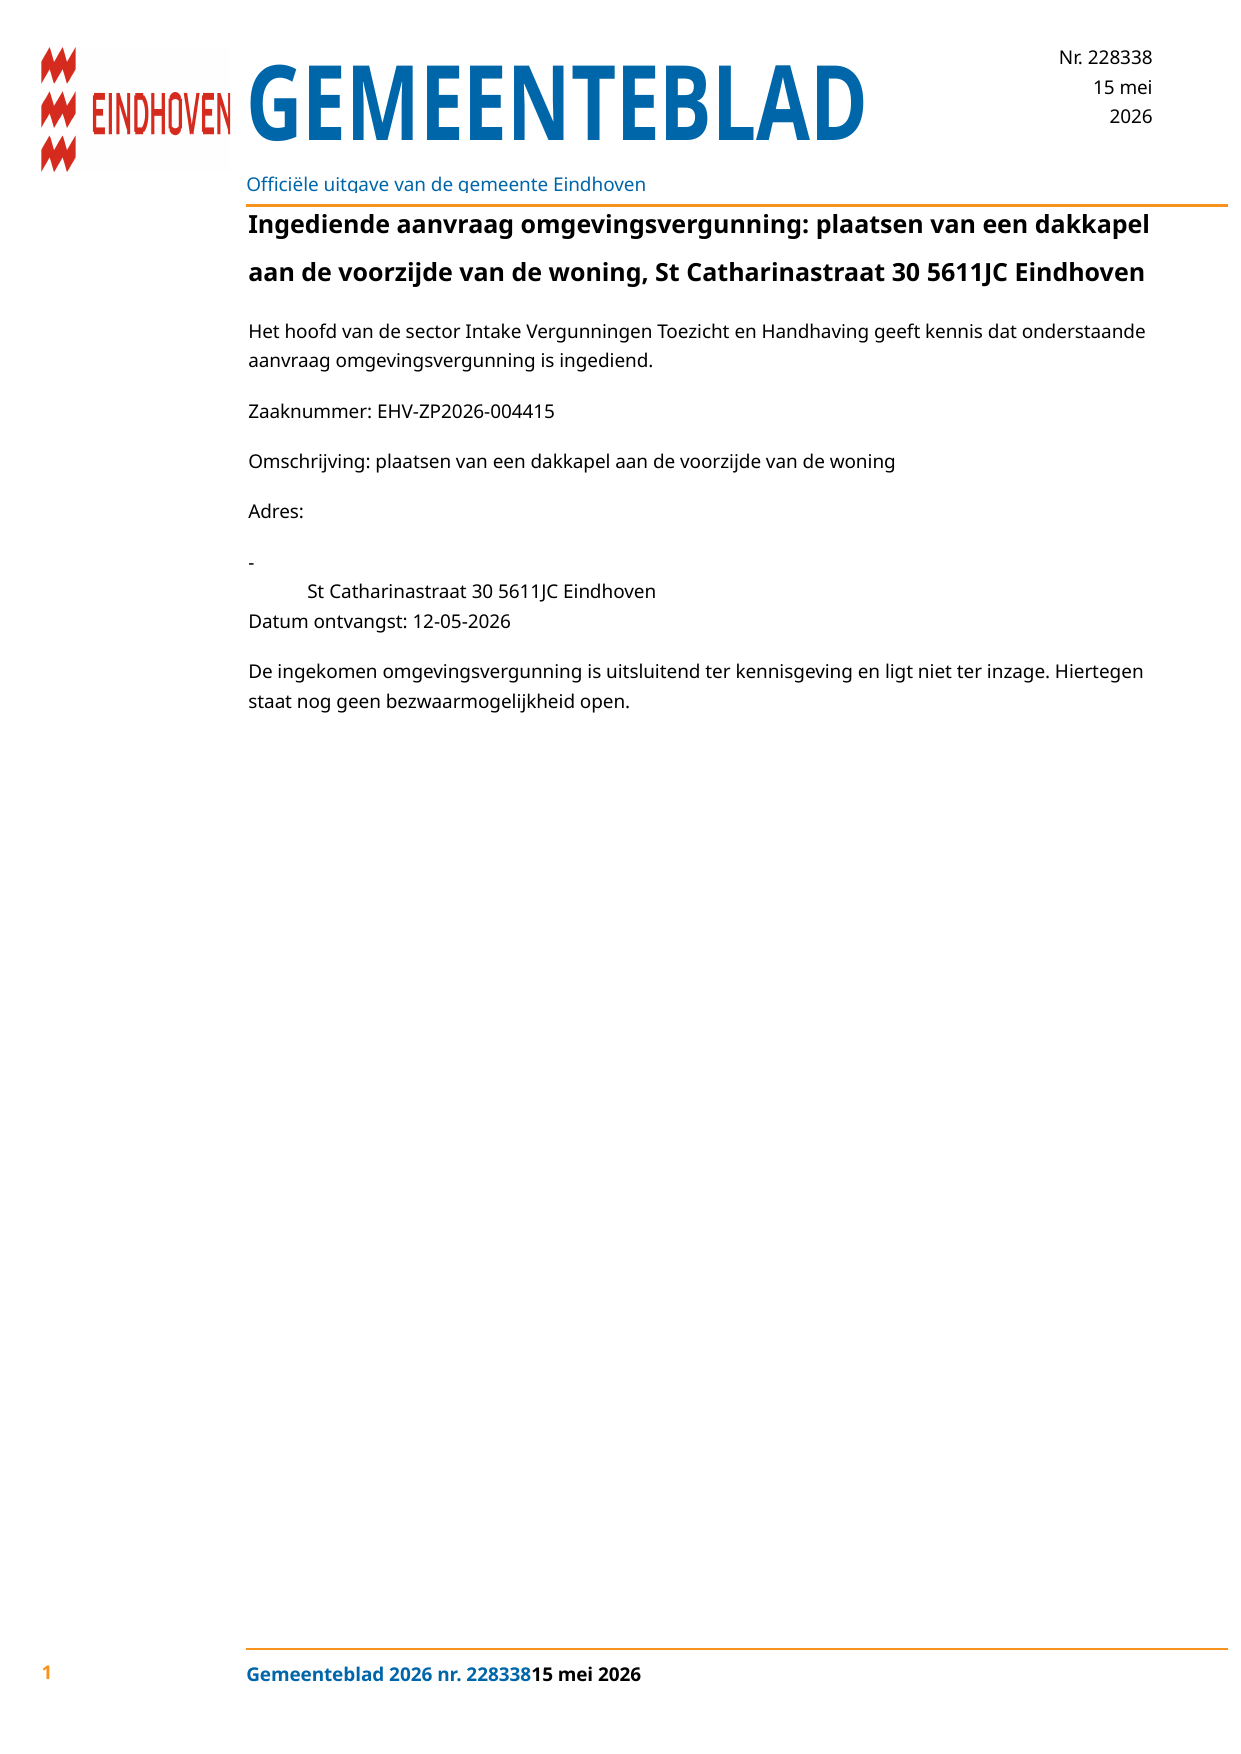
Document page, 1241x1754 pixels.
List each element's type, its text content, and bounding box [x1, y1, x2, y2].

text De ingekomen omgevingsvergunning is uitsluitend ter kennisgeving en ligt niet ter inzage. Hiertegen staat nog geen bezwaarmogelijkheid open. [248, 659, 1152, 714]
list St Catharinastraat 30 5611JC Eindhoven [248, 579, 1152, 604]
picture [41, 47, 231, 172]
text Zaaknummer: EHV-ZP2026-004415 [248, 398, 1152, 424]
text Datum ontvangst: 12-05-2026 [248, 608, 1152, 634]
text Omschrijving: plaatsen van een dakkapel aan de voorzijde van de woning [248, 448, 1152, 474]
text Het hoofd van de sector Intake Vergunningen Toezicht en Handhaving geeft kennis dat onderstaande aanvraag omgevingsvergunning is ingediend. [248, 318, 1152, 373]
text Ingediende aanvraag omgevingsvergunning: plaatsen van een dakkapel aan de voorzijde van de woning, St Catharinastraat 30 5611JC Eindhoven [248, 207, 1152, 288]
text Adres: [248, 499, 1152, 524]
